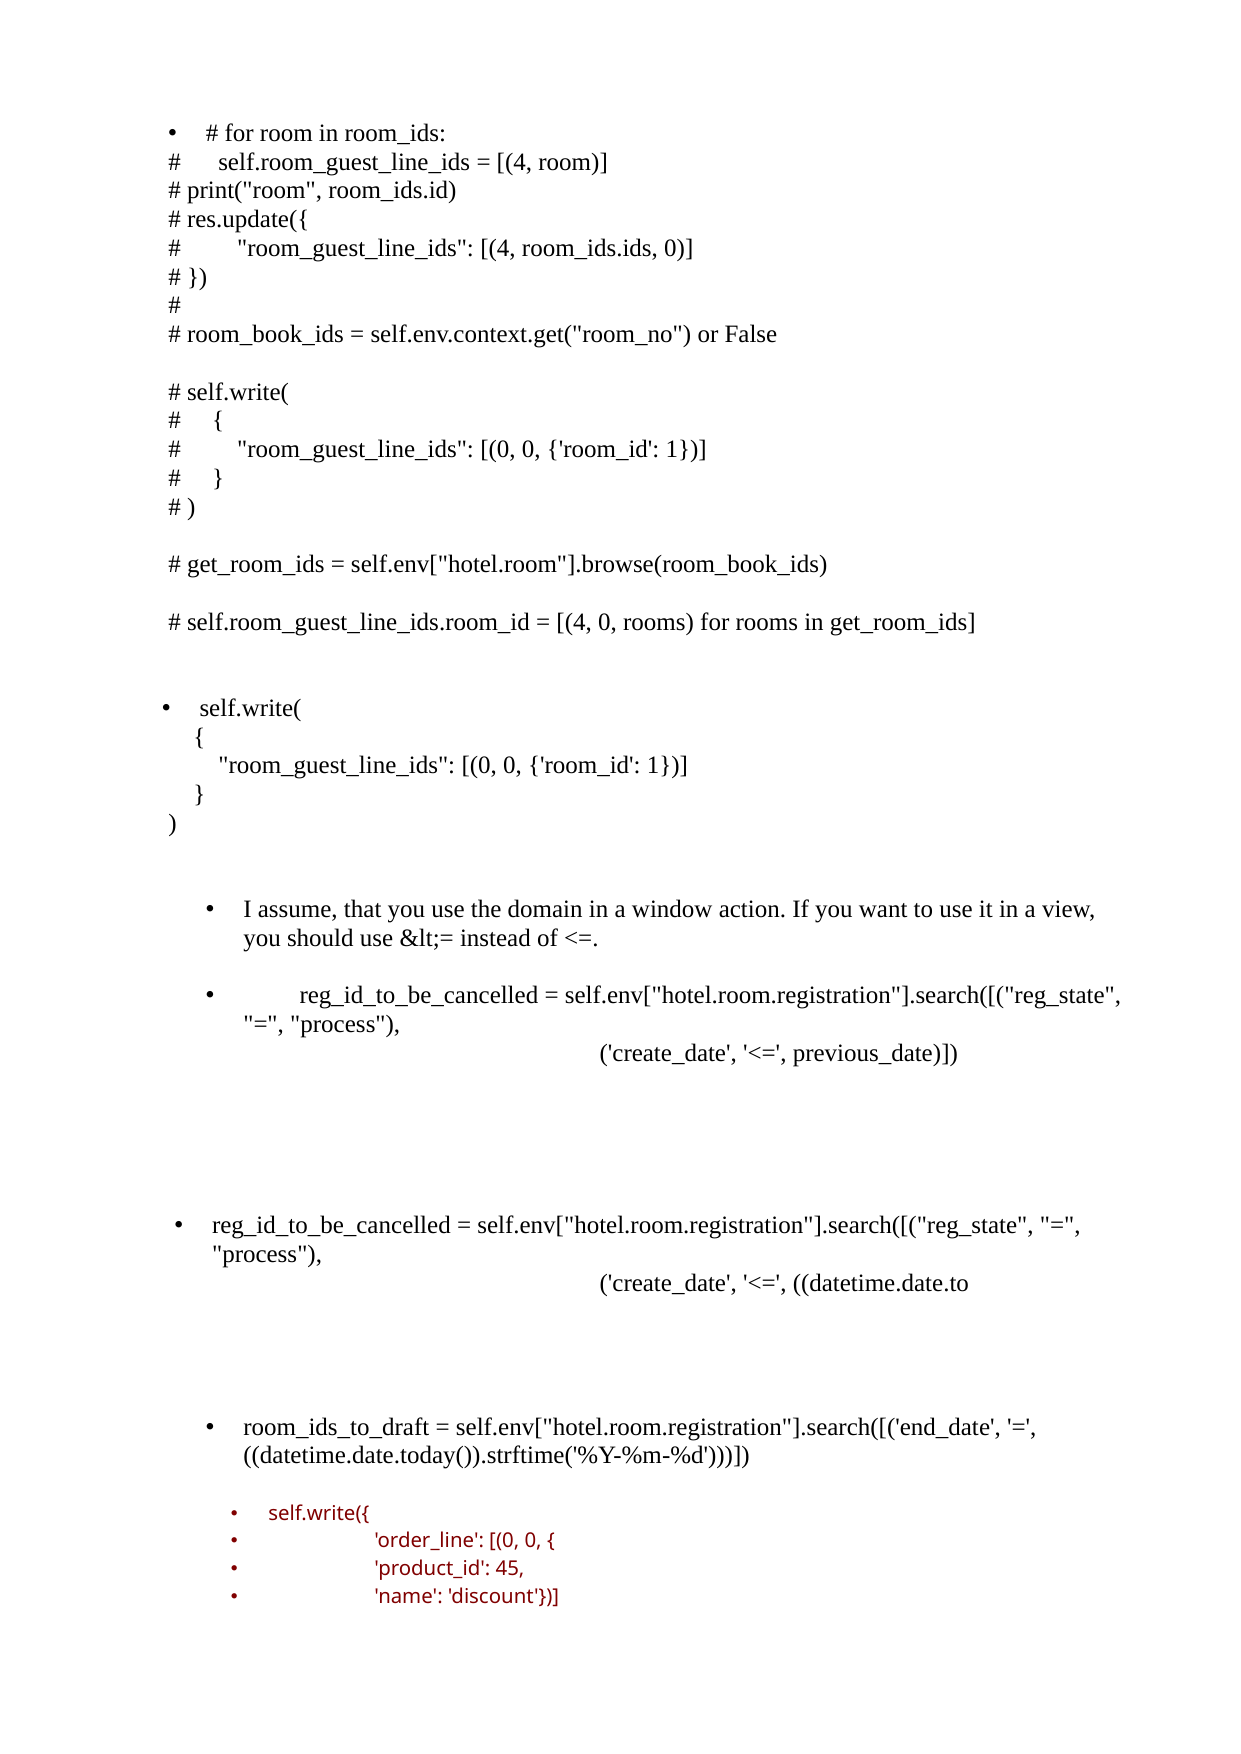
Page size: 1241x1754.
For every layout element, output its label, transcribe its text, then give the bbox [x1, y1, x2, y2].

list 'order_line': [(0, 0, { [231, 1526, 1122, 1554]
text # } [118, 463, 1122, 492]
text ('create_date', '<=', ((datetime.date.to [118, 1268, 1122, 1297]
list reg_id_to_be_cancelled = self.env["hotel.room.registration"].search([("reg_state", "=", "process"), [206, 981, 1122, 1038]
text ('create_date', '<=', previous_date)]) [118, 1038, 1122, 1067]
list I assume, that you use the domain in a window action. If you want to use it in a view, you should use &lt;= instead of <=. [206, 894, 1122, 952]
text # get_room_ids = self.env["hotel.room"].browse(room_book_ids) [118, 549, 1122, 578]
list self.write( [162, 693, 1122, 722]
text } [118, 779, 1122, 808]
text # [118, 291, 1122, 319]
list room_ids_to_draft = self.env["hotel.room.registration"].search([('end_date', '=', ((datetime.date.today()).strftime('%Y-%m-%d')))]) [206, 1412, 1122, 1469]
text # self.write( [118, 377, 1122, 406]
text # "room_guest_line_ids": [(4, room_ids.ids, 0)] [118, 233, 1122, 262]
text { [118, 722, 1122, 751]
text # room_book_ids = self.env.context.get("room_no") or False [118, 319, 1122, 348]
text "room_guest_line_ids": [(0, 0, {'room_id': 1})] [118, 751, 1122, 779]
text # print("room", room_ids.id) [118, 176, 1122, 204]
list reg_id_to_be_cancelled = self.env["hotel.room.registration"].search([("reg_state", "=", "process"), [174, 1211, 1122, 1268]
text # self.room_guest_line_ids.room_id = [(4, 0, rooms) for rooms in get_room_ids] [118, 607, 1122, 636]
text # res.update({ [118, 204, 1122, 233]
text # "room_guest_line_ids": [(0, 0, {'room_id': 1})] [118, 434, 1122, 463]
list # for room in room_ids: [168, 118, 1122, 147]
text # ) [118, 492, 1122, 521]
text ) [118, 808, 1122, 837]
text # }) [118, 262, 1122, 291]
list self.write({ [231, 1498, 1122, 1526]
text # { [118, 406, 1122, 434]
list 'name': 'discount'})] [231, 1582, 1122, 1609]
list 'product_id': 45, [231, 1554, 1122, 1582]
text # self.room_guest_line_ids = [(4, room)] [118, 147, 1122, 176]
